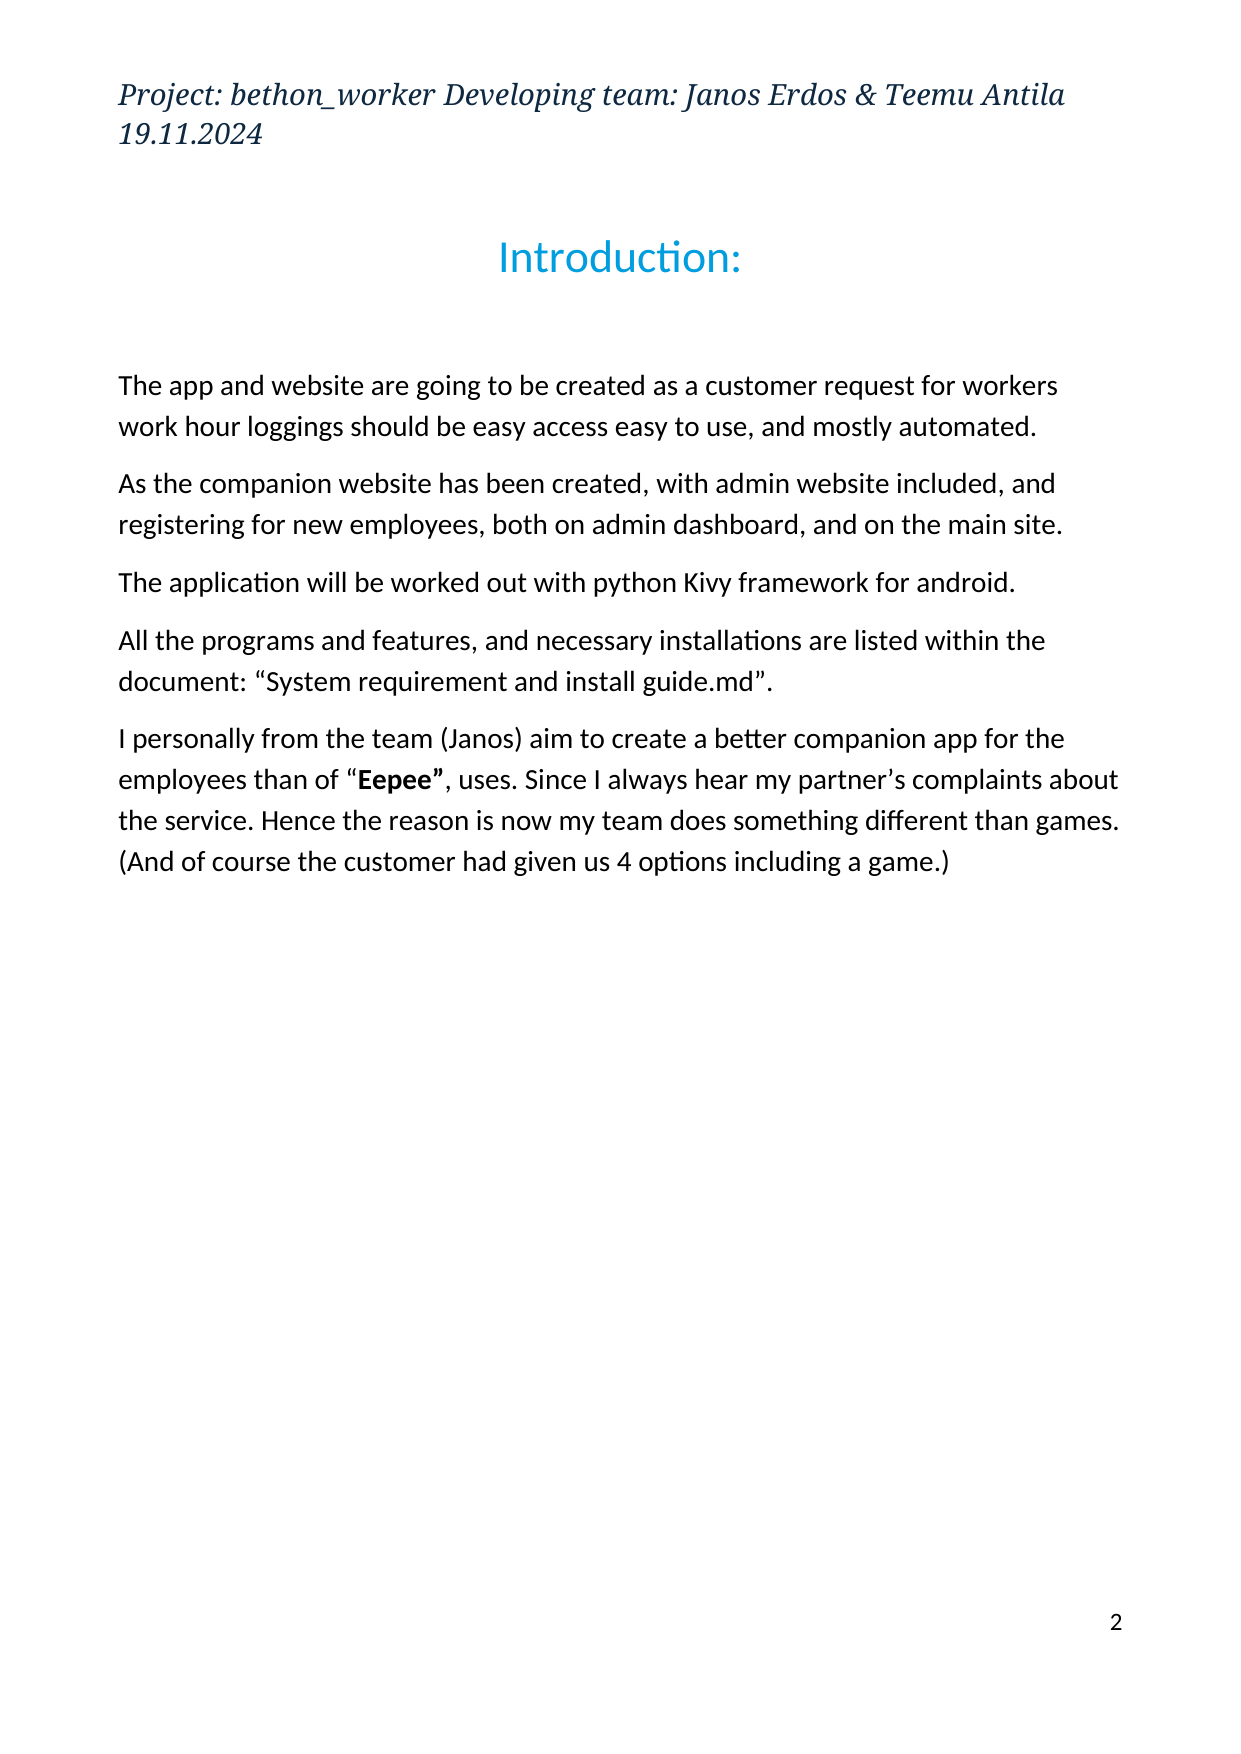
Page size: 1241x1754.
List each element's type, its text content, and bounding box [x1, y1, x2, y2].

text As the companion website has been created, with admin website included, and registering for new employees, both on admin dashboard, and on the main site. [118, 466, 1122, 542]
text Introduction: [118, 228, 1122, 284]
text I personally from the team (Janos) aim to create a better companion app for the employees than of “Eepee”, uses. Since I always hear my partner’s complaints about the service. Hence the reason is now my team does something different than games. (And of course the customer had given us 4 options including a game.) [118, 720, 1122, 879]
text All the programs and features, and necessary installations are listed within the document: “System requirement and install guide.md”. [118, 622, 1122, 698]
text The application will be worked out with python Kivy framework for android. [118, 564, 1122, 600]
text The app and website are going to be created as a customer request for workers work hour loggings should be easy access easy to use, and mostly automated. [118, 367, 1122, 443]
